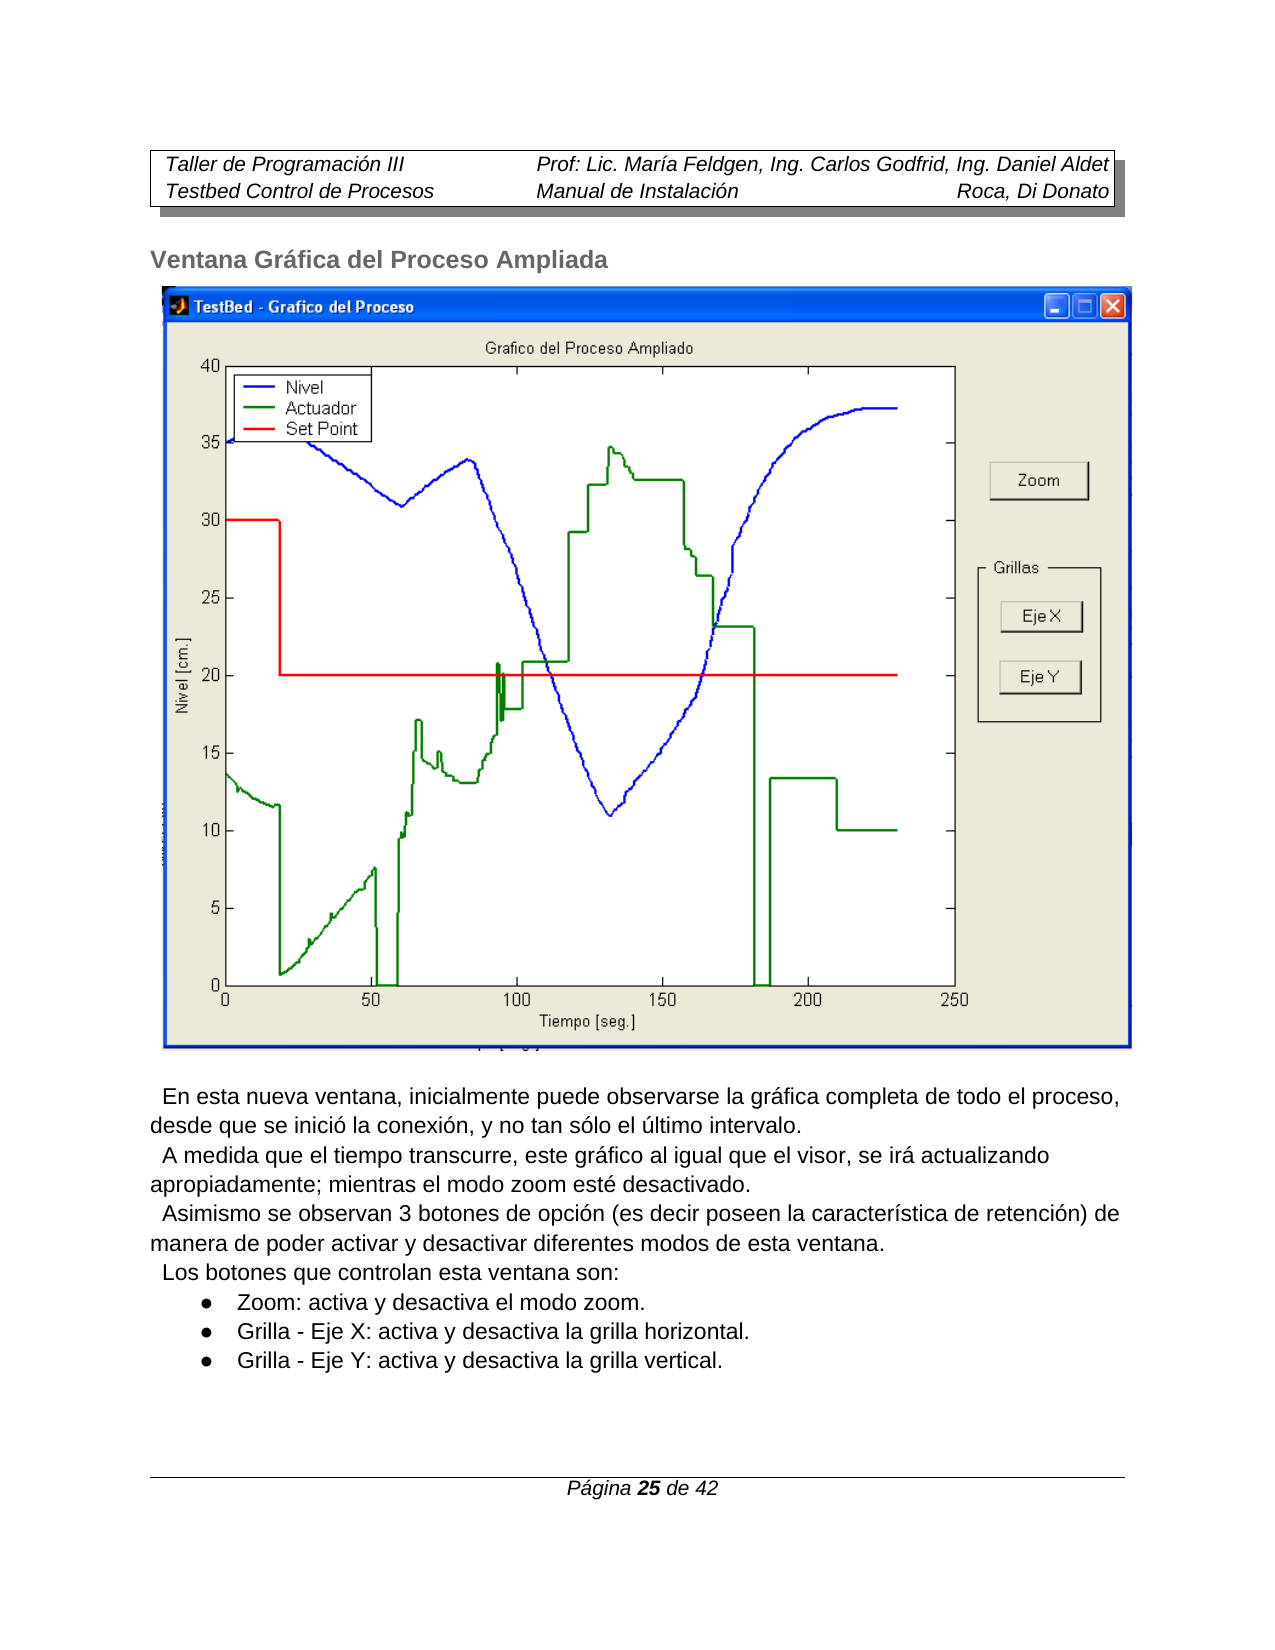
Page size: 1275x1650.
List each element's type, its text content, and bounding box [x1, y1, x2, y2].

text Los botones que controlan esta ventana son: [150, 1260, 1125, 1286]
text A medida que el tiempo transcurre, este gráfico al igual que el visor, se irá actualizando apropiadamente; mientras el modo zoom esté desactivado. [150, 1142, 1125, 1197]
list Zoom: activa y desactiva el modo zoom. [187, 1289, 1125, 1315]
text Asimismo se observan 3 botones de opción (es decir poseen la característica de retención) de manera de poder activar y desactivar diferentes modos de esta ventana. [150, 1201, 1125, 1256]
list Grilla - Eje Y: activa y desactiva la grilla vertical. [187, 1348, 1125, 1374]
subtitle Ventana Gráfica del Proceso Ampliada [150, 246, 1125, 274]
picture [161, 286, 1133, 1051]
text En esta nueva ventana, inicialmente puede observarse la gráfica completa de todo el proceso, desde que se inició la conexión, y no tan sólo el último intervalo. [150, 1084, 1125, 1139]
list Grilla - Eje X: activa y desactiva la grilla horizontal. [187, 1319, 1125, 1344]
